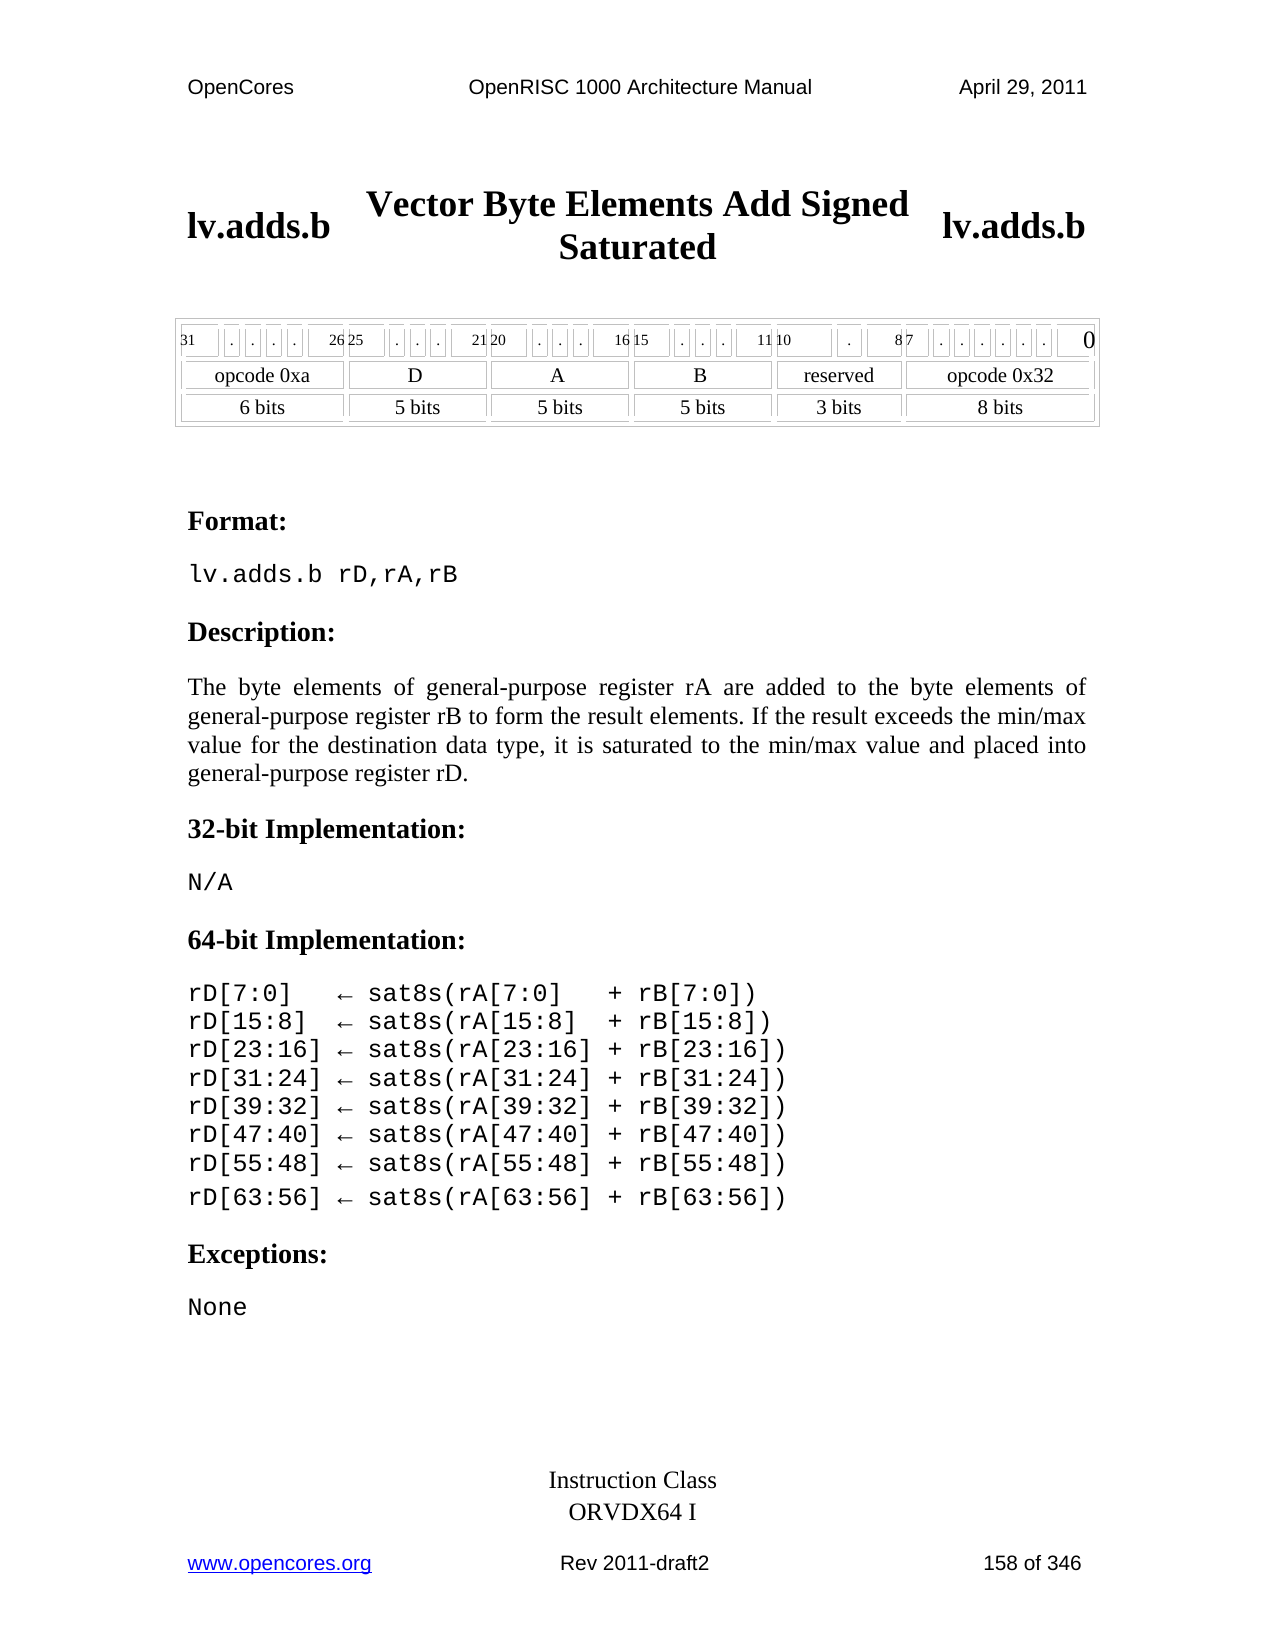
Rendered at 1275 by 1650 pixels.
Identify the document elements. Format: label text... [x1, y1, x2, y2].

text Description: [187, 615, 1087, 647]
text rD[7:0] ← sat8s(rA[7:0] + rB[7:0]) rD[15:8] ← sat8s(rA[15:8] + rB[15:8]) rD[23:16] ← sat8s(rA[23:16] + rB[23:16]) rD[31:24] ← sat8s(rA[31:24] + rB[31:24]) rD[39:32] ← sat8s(rA[39:32] + rB[39:32]) rD[47:40] ← sat8s(rA[47:40] + rB[47:40]) rD[55:48] ← sat8s(rA[55:48] + rB[55:48]) rD[63:56] ← sat8s(rA[63:56] + rB[63:56]) [187, 980, 1087, 1212]
text Format: [187, 504, 1087, 536]
text lv.adds.b rD,rA,rB [187, 561, 1087, 590]
text 32-bit Implementation: [187, 812, 1087, 844]
text The byte elements of general-purpose register rA are added to the byte elements of general-purpose register rB to form the result elements. If the result exceeds the min/max value for the destination data type, it is saturated to the min/max value and placed into general-purpose register rD. [187, 672, 1087, 787]
text None [187, 1295, 1087, 1323]
text Exceptions: [187, 1237, 1087, 1270]
text N/A [187, 869, 1087, 898]
text 64-bit Implementation: [187, 923, 1087, 955]
